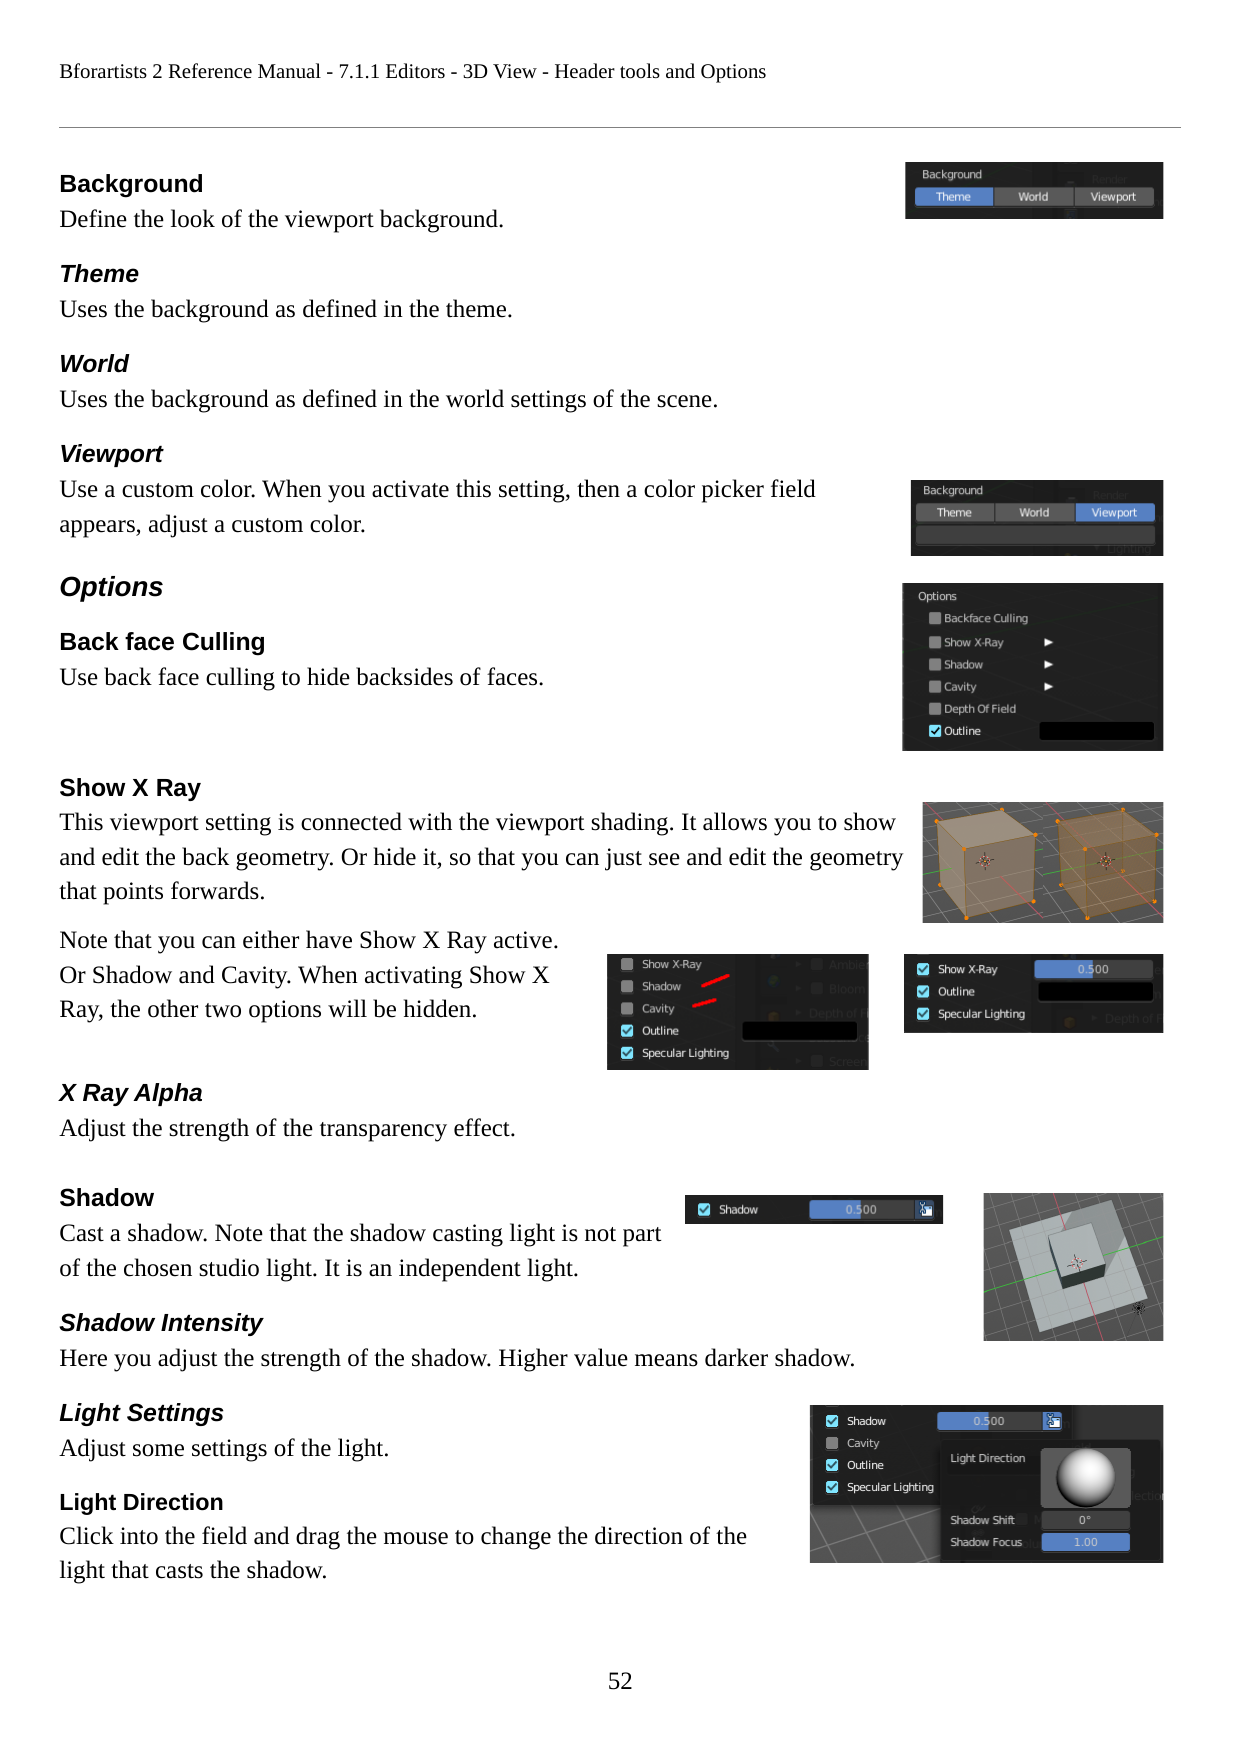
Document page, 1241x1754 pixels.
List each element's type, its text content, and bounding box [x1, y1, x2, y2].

subtitle Background [59, 169, 905, 198]
picture [905, 162, 1164, 219]
subtitle [1164, 627, 1181, 656]
picture [607, 954, 869, 1070]
text Uses the background as defined in the theme. [59, 294, 1181, 323]
text This viewport setting is connected with the viewport shading. It allows you to show and edit the back geometry. Or hide it, so that you can just see and edit the geometry that points forwards. [59, 807, 922, 905]
picture [809, 1405, 1164, 1563]
subtitle Options [59, 570, 1181, 602]
picture [902, 583, 1164, 751]
text Use back face culling to hide backsides of faces. [59, 662, 902, 691]
text Note that you can either have Show X Ray active. Or Shadow and Cavity. When activating Show X Ray, the other two options will be hidden. [59, 926, 1181, 1023]
text Adjust the strength of the transparency effect. [59, 1113, 1181, 1142]
text Uses the background as defined in the world settings of the scene. [59, 384, 1181, 413]
subtitle World [59, 349, 1181, 378]
subtitle [1164, 1488, 1181, 1515]
subtitle Viewport [59, 439, 1181, 468]
subtitle Back face Culling [59, 627, 902, 656]
text Define the look of the viewport background. [59, 204, 1181, 233]
subtitle [1164, 1308, 1181, 1336]
subtitle Shadow [59, 1183, 1181, 1212]
text Here you adjust the strength of the shadow. Higher value means darker shadow. [59, 1343, 1181, 1371]
picture [910, 480, 1164, 556]
picture [904, 954, 1164, 1033]
subtitle Light Direction [59, 1488, 809, 1515]
text Cast a shadow. Note that the shadow casting light is not part of the chosen studio light. It is an independent light. [59, 1218, 983, 1281]
text Click into the field and drag the mouse to change the direction of the light that casts the shadow. [59, 1521, 1181, 1584]
subtitle X Ray Alpha [59, 1078, 1181, 1107]
picture [922, 802, 1164, 923]
subtitle Light Settings [59, 1398, 1181, 1427]
text Use a custom color. When you activate this setting, then a color picker field appears, adjust a custom color. [59, 474, 1181, 538]
picture [983, 1193, 1164, 1341]
picture [685, 1195, 944, 1224]
subtitle Show X Ray [59, 773, 1181, 801]
subtitle [1164, 169, 1181, 198]
text Adjust some settings of the light. [59, 1433, 809, 1462]
subtitle Theme [59, 259, 1181, 288]
subtitle Shadow Intensity [59, 1308, 983, 1336]
